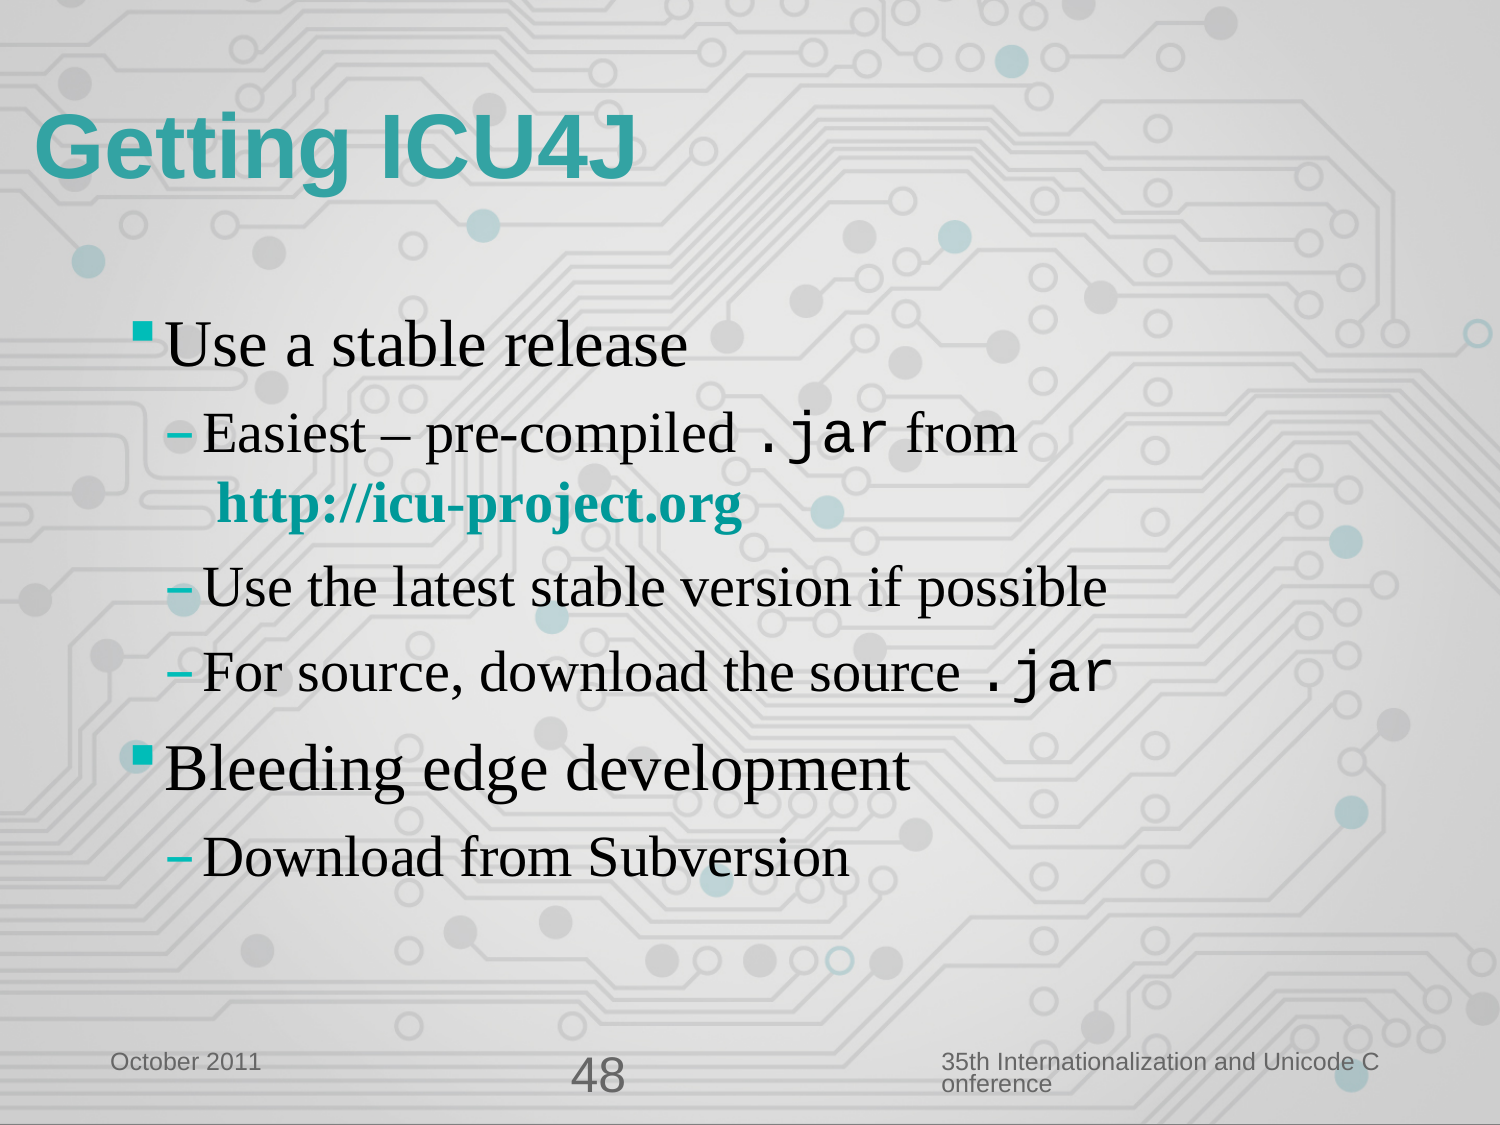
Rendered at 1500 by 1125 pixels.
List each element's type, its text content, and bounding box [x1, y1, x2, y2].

title Getting ICU4J [25, 0, 1378, 207]
list Use a stable release Easiest – pre-compiled .jar from http://icu-project.org Use the latest stable version if possible For source, download the source .jar Bleeding edge development Download from Subversion [112, 291, 1435, 1125]
picture [0, 0, 1500, 1124]
